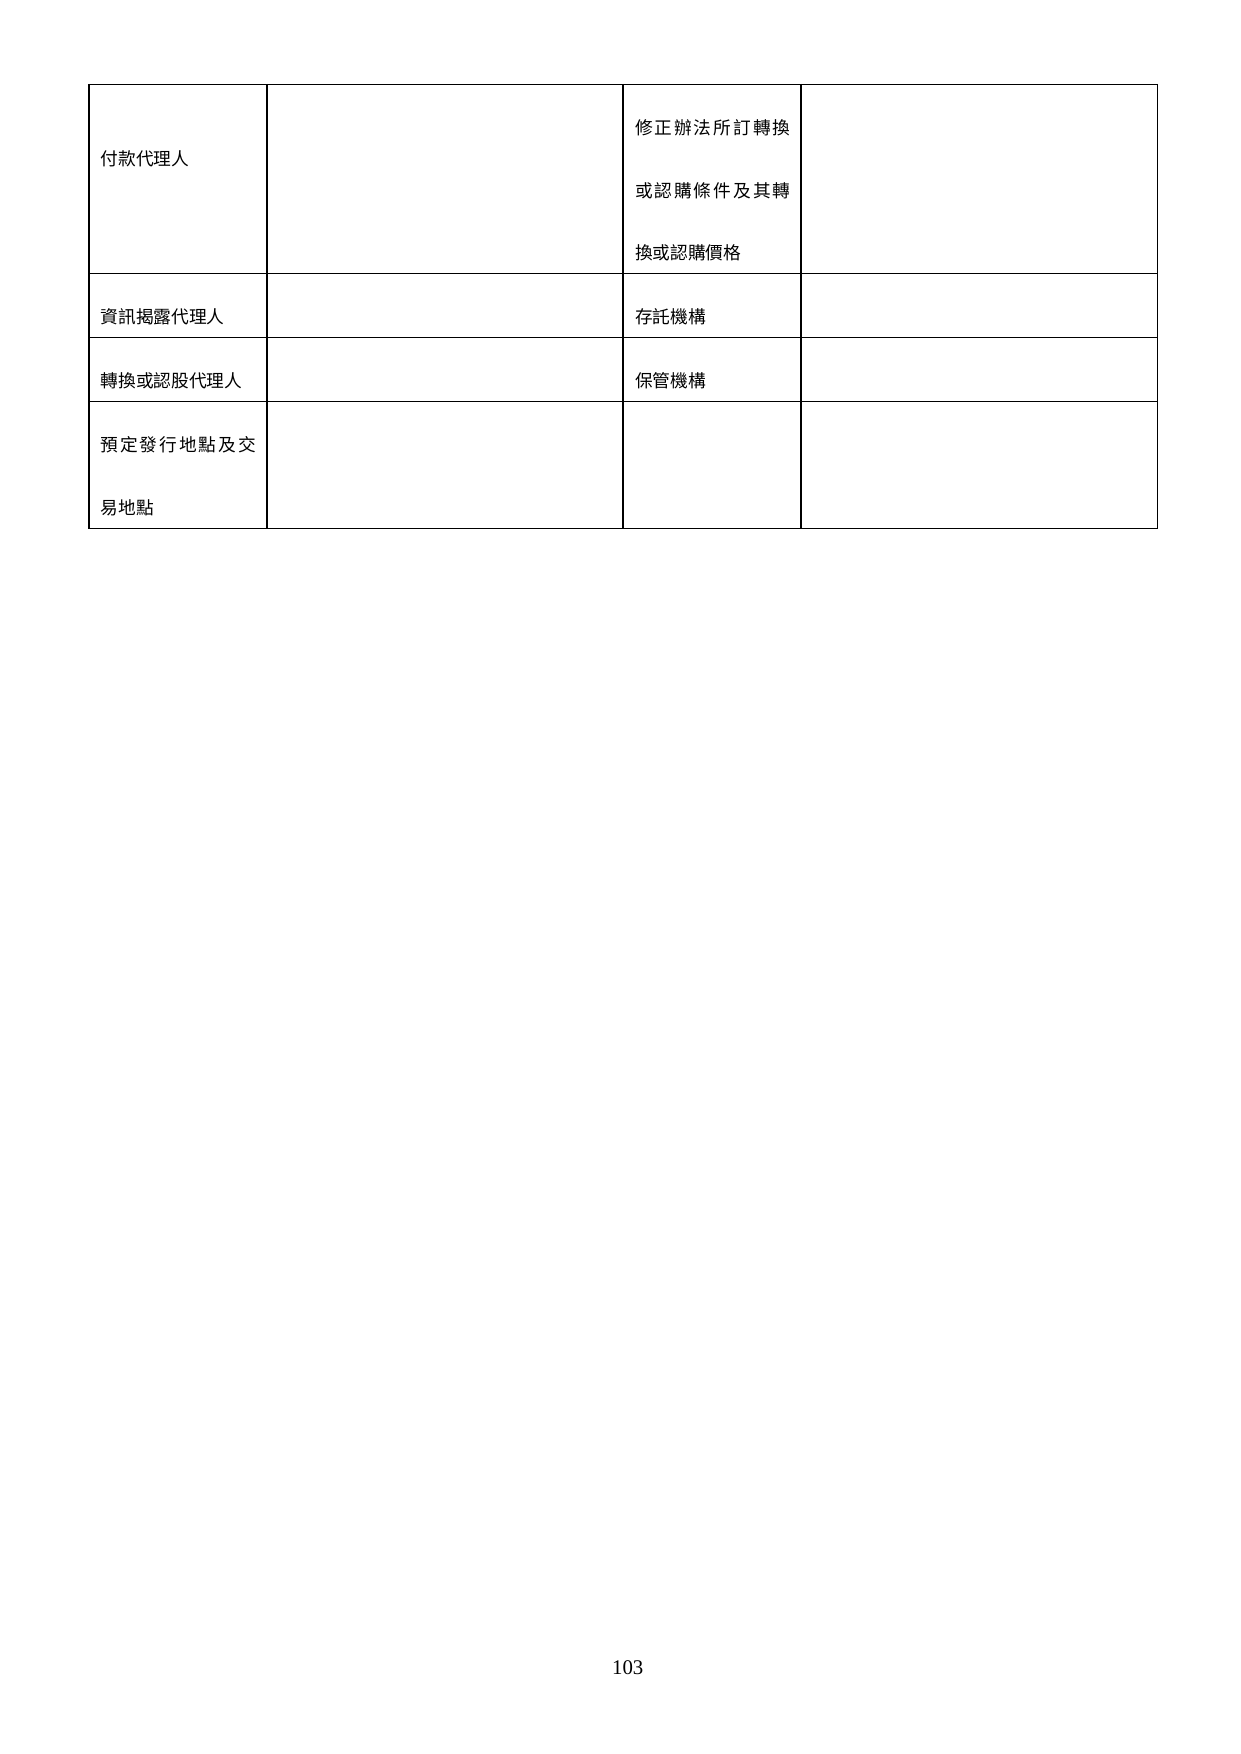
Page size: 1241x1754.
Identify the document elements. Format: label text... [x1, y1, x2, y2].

table_cell 預定發行地點及交易地點 [90, 402, 266, 527]
table_cell 修正辦法所訂轉換或認購條件及其轉換或認購價格 [624, 85, 800, 273]
table_cell [624, 402, 800, 527]
table_cell [268, 274, 622, 337]
table_cell 存託機構 [624, 274, 800, 337]
table_cell 資訊揭露代理人 [90, 274, 266, 337]
table_cell 保管機構 [624, 338, 800, 401]
table_cell [802, 85, 1157, 273]
table_cell 轉換或認股代理人 [90, 338, 266, 401]
table_cell [802, 274, 1157, 337]
table_cell [268, 402, 622, 527]
table_cell [802, 402, 1157, 527]
table_cell [268, 85, 622, 273]
table_cell [802, 338, 1157, 401]
table_cell [268, 338, 622, 401]
table_cell 付款代理人 [90, 85, 266, 273]
